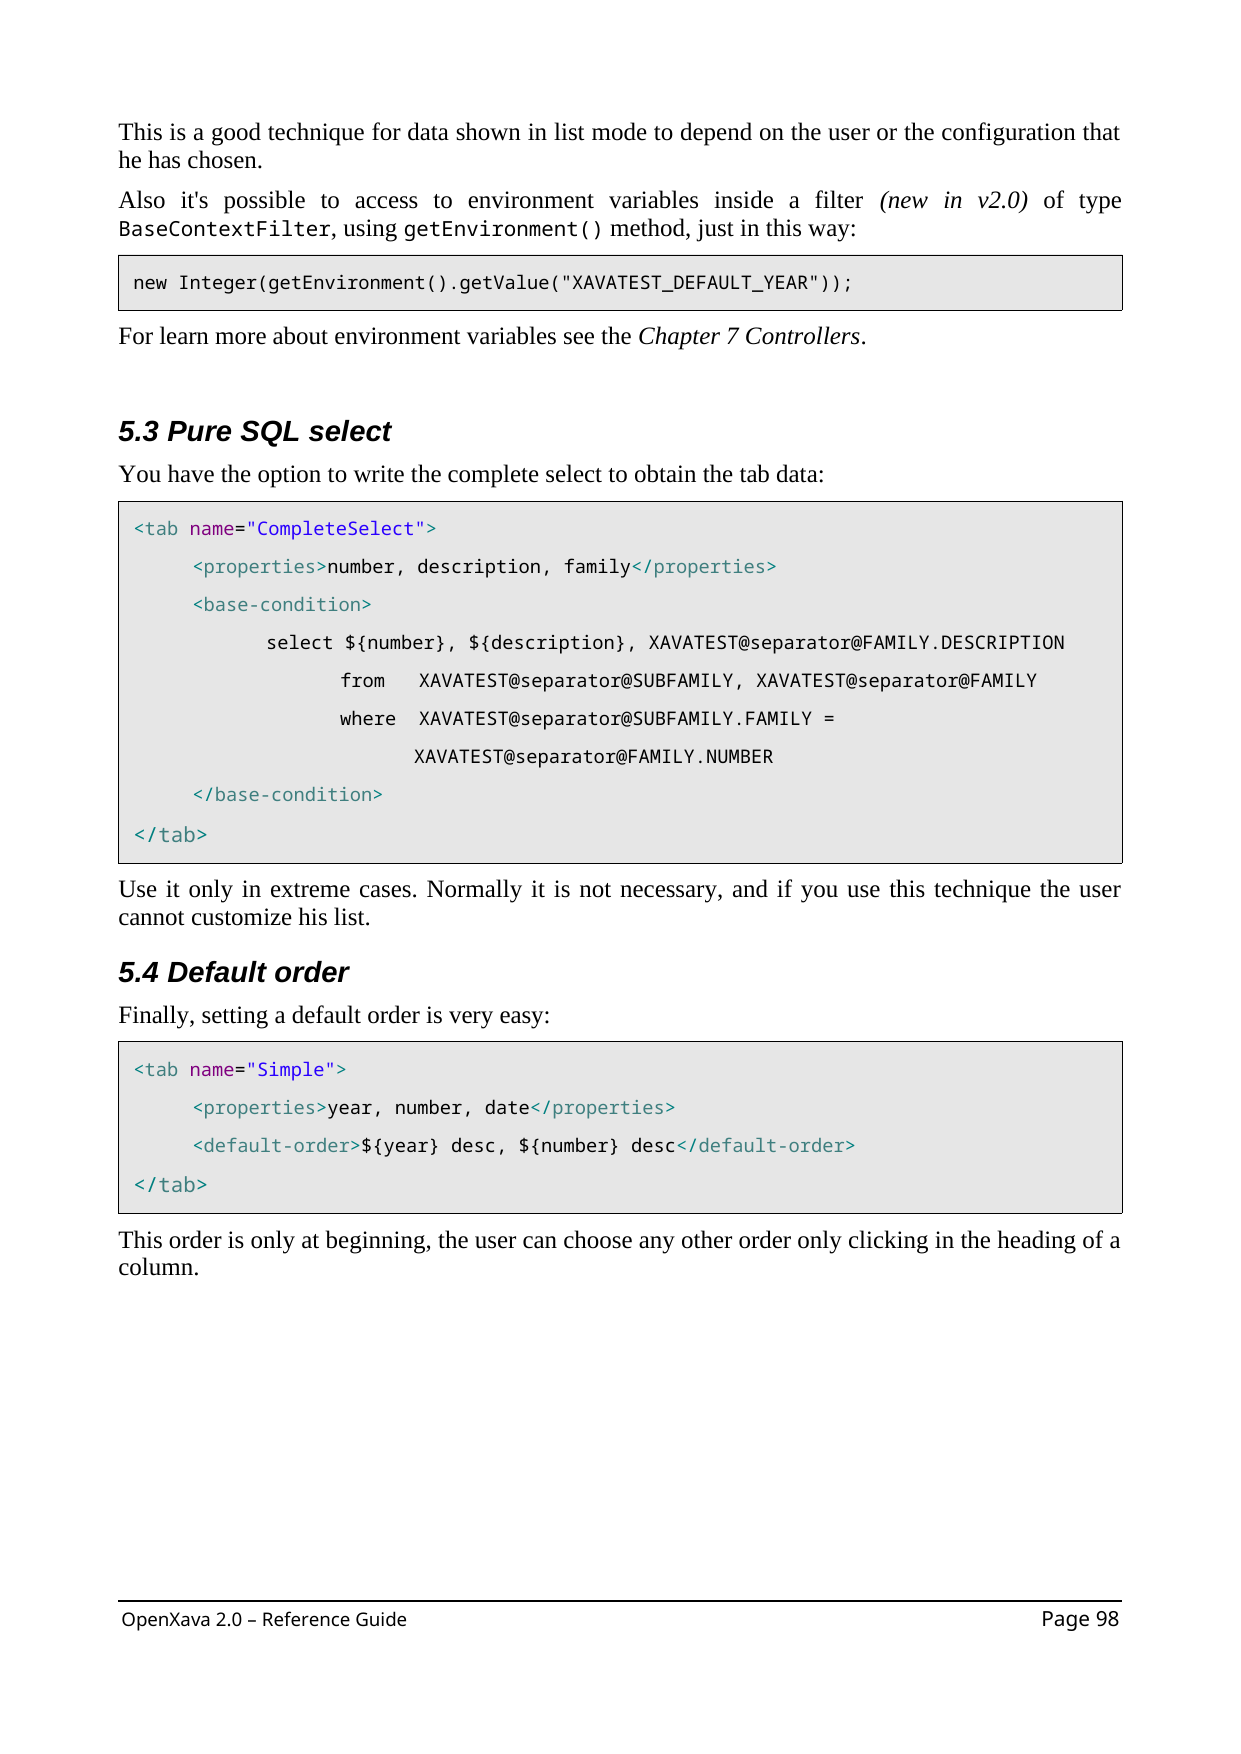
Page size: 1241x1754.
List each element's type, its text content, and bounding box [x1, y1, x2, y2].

text <tab name="Simple"> [119, 1042, 1122, 1079]
text This is a good technique for data shown in list mode to depend on the user or the configuration that he has chosen. [118, 118, 1122, 173]
text This order is only at beginning, the user can choose any other order only clicking in the heading of a column. [118, 1226, 1122, 1281]
text where XAVATEST@separator@SUBFAMILY.FAMILY = [119, 691, 1122, 729]
text </base-condition> [119, 767, 1122, 805]
text <properties>number, description, family</properties> [119, 539, 1122, 577]
text new Integer(getEnvironment().getValue("XAVATEST_DEFAULT_YEAR")); [119, 256, 1122, 310]
text Finally, setting a default order is very easy: [118, 1001, 1122, 1029]
text Use it only in extreme cases. Normally it is not necessary, and if you use this technique the user cannot customize his list. [118, 875, 1122, 931]
text </tab> [119, 805, 1122, 863]
text Also it's possible to access to environment variables inside a filter (new in v2.0) of type BaseContextFilter, using getEnvironment() method, just in this way: [118, 186, 1122, 242]
text </tab> [119, 1155, 1122, 1213]
subtitle Default order [118, 956, 1122, 988]
text You have the option to write the complete select to obtain the tab data: [118, 460, 1122, 488]
text from XAVATEST@separator@SUBFAMILY, XAVATEST@separator@FAMILY [119, 653, 1122, 691]
subtitle Pure SQL select [118, 415, 1122, 448]
text XAVATEST@separator@FAMILY.NUMBER [119, 729, 1122, 767]
text <base-condition> [119, 577, 1122, 615]
text select ${number}, ${description}, XAVATEST@separator@FAMILY.DESCRIPTION [119, 615, 1122, 653]
text For learn more about environment variables see the Chapter 7 Controllers. [118, 322, 1122, 350]
text <tab name="CompleteSelect"> [119, 502, 1122, 539]
text <properties>year, number, date</properties> [119, 1079, 1122, 1117]
text <default-order>${year} desc, ${number} desc</default-order> [119, 1117, 1122, 1155]
